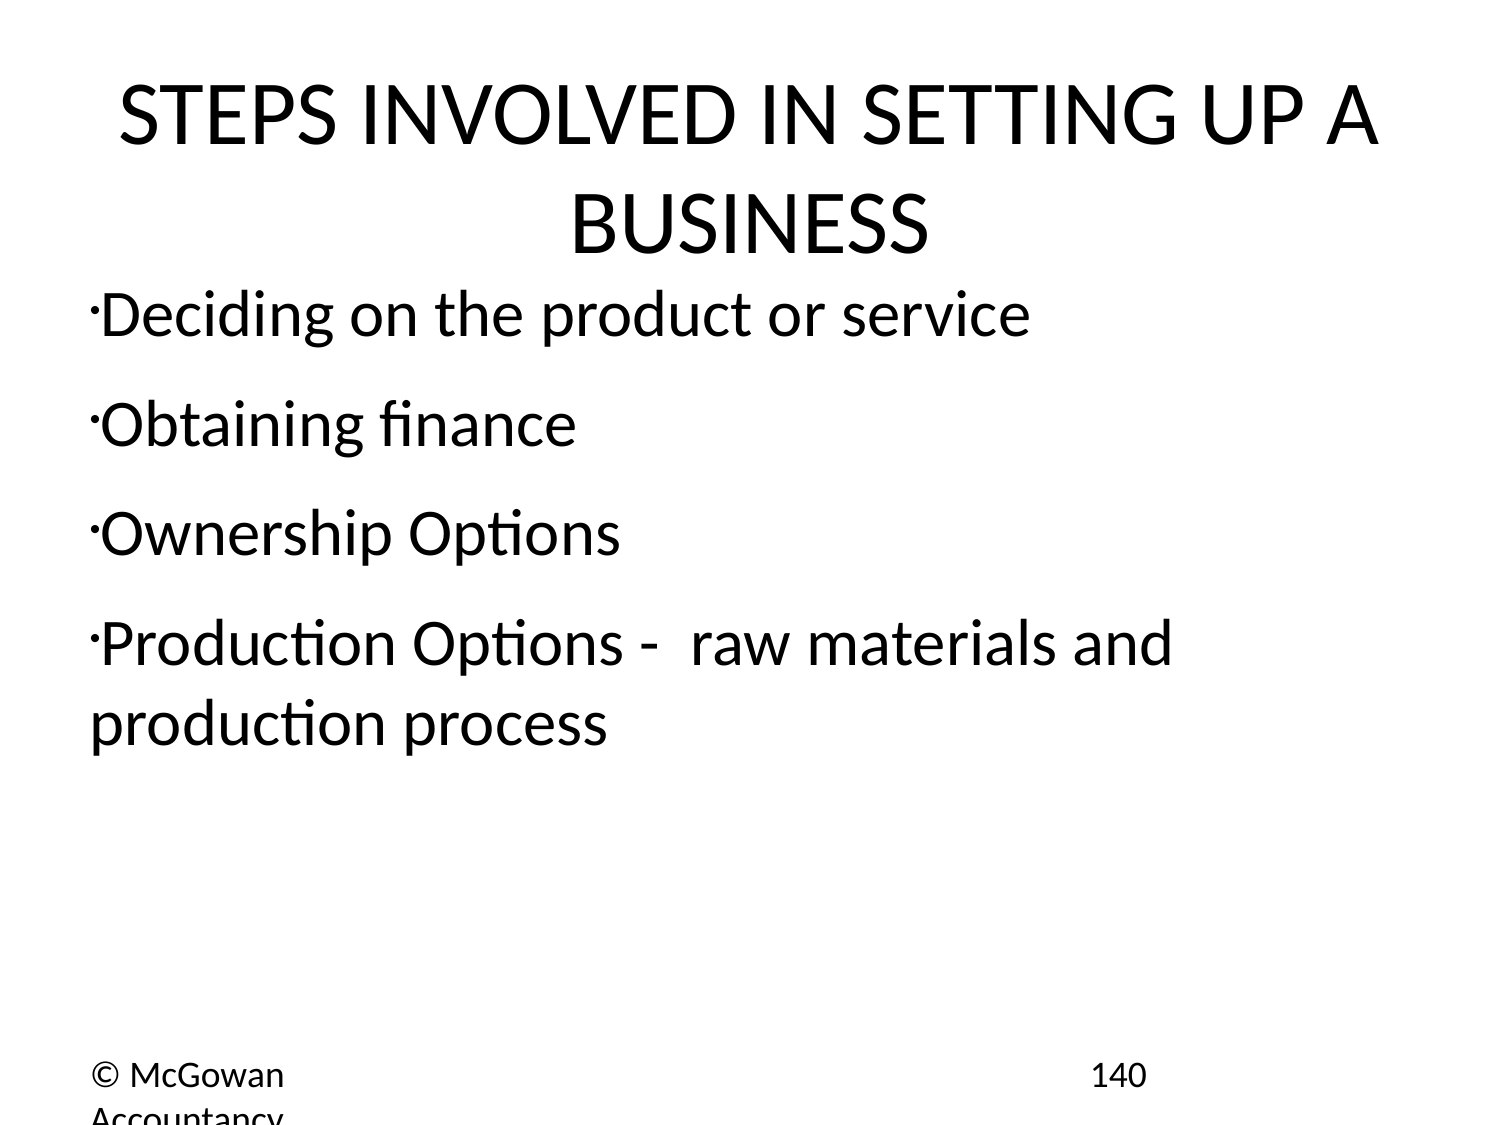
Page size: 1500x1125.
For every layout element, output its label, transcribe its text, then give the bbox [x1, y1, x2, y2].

list Deciding on the product or service Obtaining finance Ownership Options Production Options - raw materials and production process [75, 262, 1425, 1005]
text_box © McGowan Accountancy Services [75, 1042, 425, 1103]
text_box [1074, 1042, 1425, 1103]
title STEPS INVOLVED IN SETTING UP A BUSINESS [75, 45, 1425, 233]
